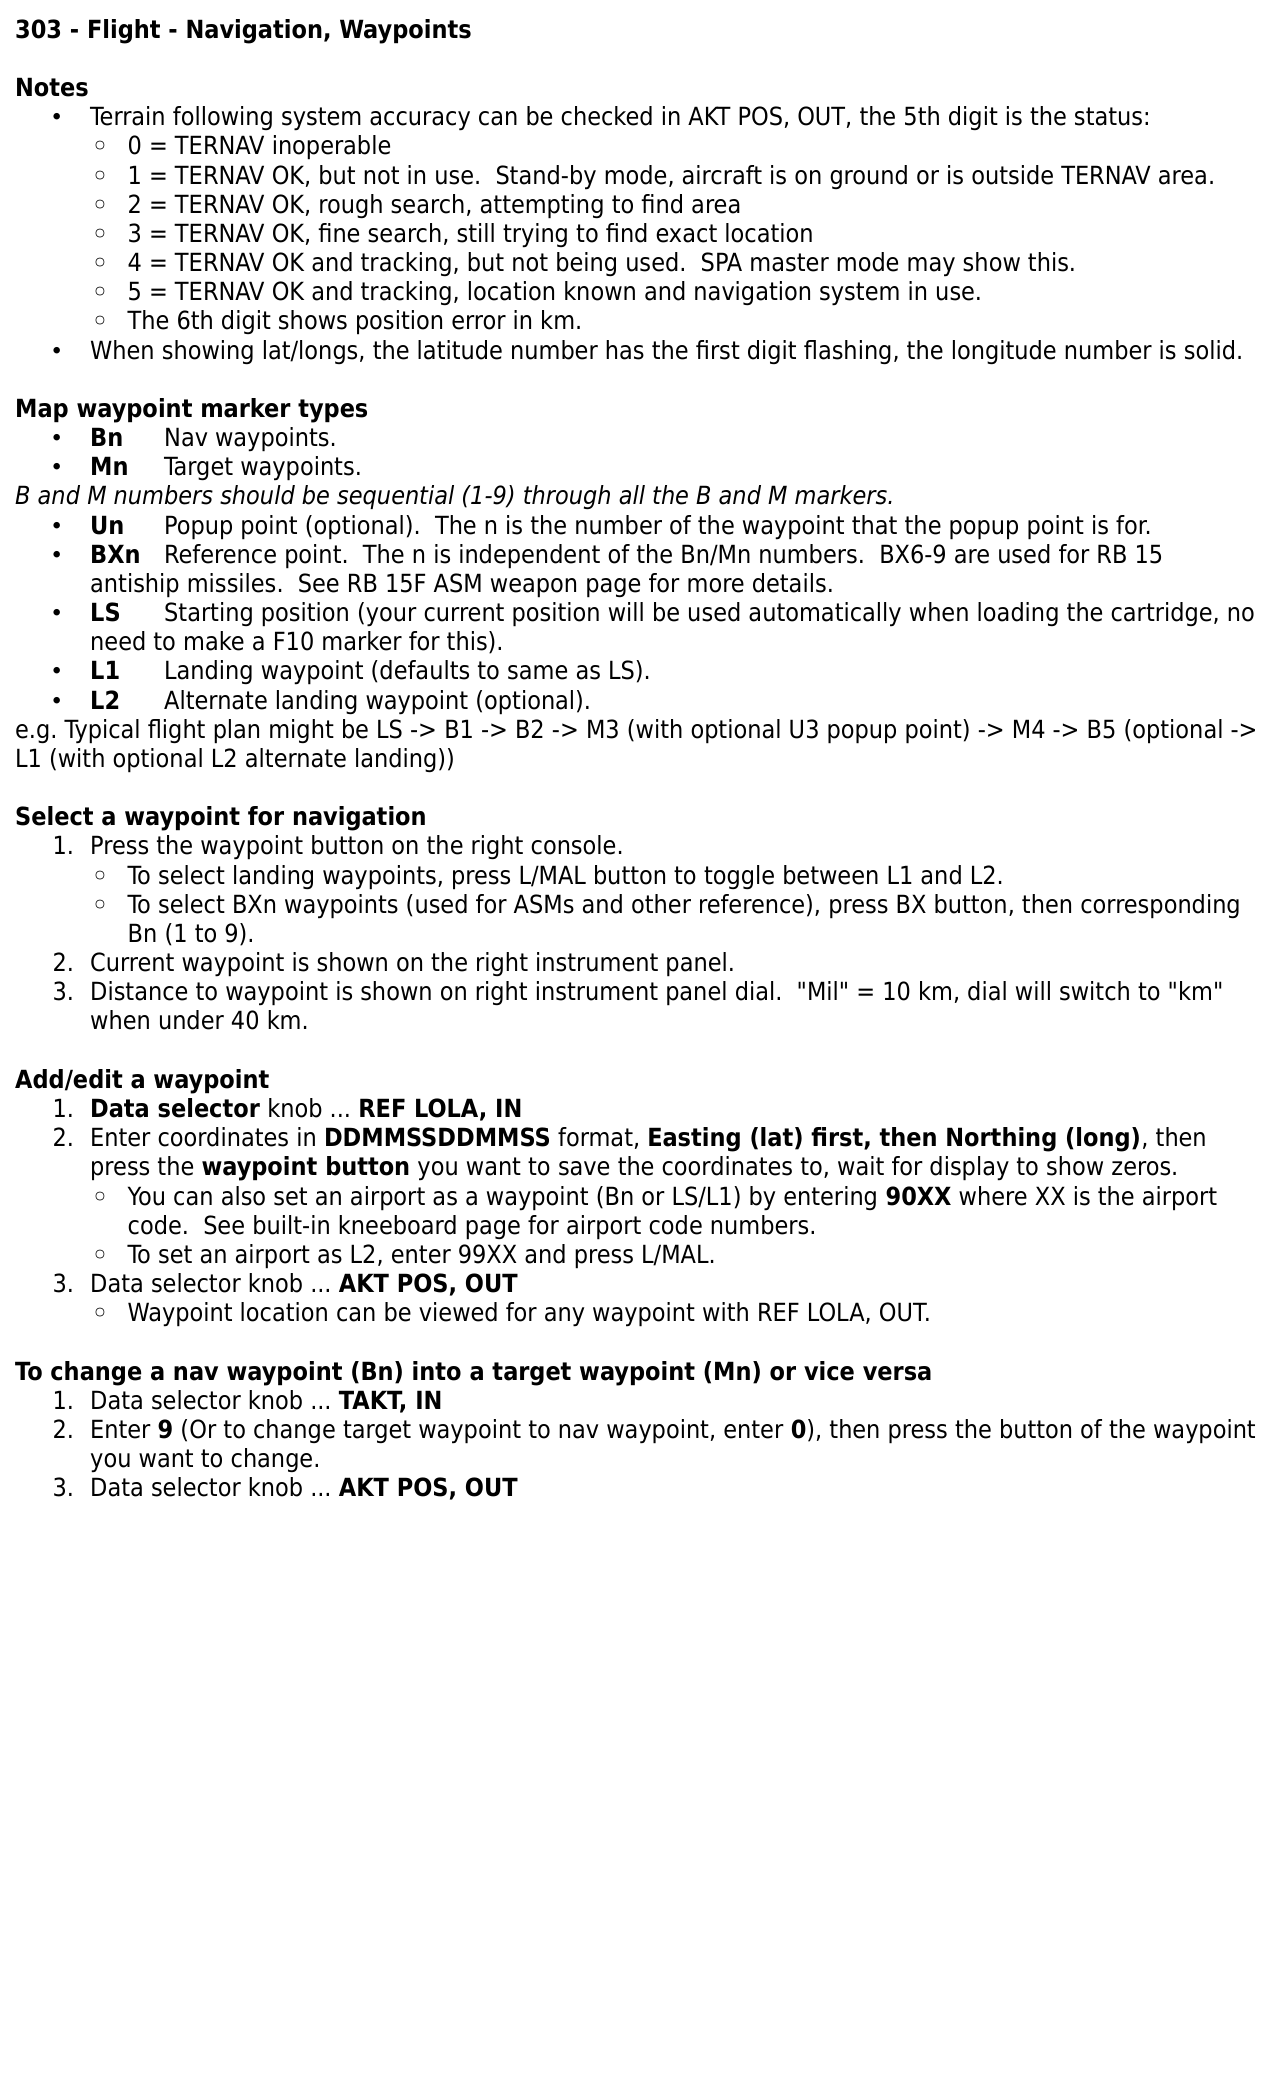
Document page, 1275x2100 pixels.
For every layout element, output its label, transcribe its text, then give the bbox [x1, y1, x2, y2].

text To change a nav waypoint (Bn) into a target waypoint (Mn) or vice versa [15, 1357, 1260, 1386]
text e.g. Typical flight plan might be LS -> B1 -> B2 -> M3 (with optional U3 popup point) -> M4 -> B5 (optional -> L1 (with optional L2 alternate landing)) [15, 715, 1260, 773]
list Data selector knob ... TAKT, IN [52, 1386, 1260, 1415]
list L1 Landing waypoint (defaults to same as LS). [52, 657, 1260, 686]
list BXn Reference point. The n is independent of the Bn/Mn numbers. BX6-9 are used for RB 15 antiship missiles. See RB 15F ASM weapon page for more details. [52, 540, 1260, 598]
list Distance to waypoint is shown on right instrument panel dial. "Mil" = 10 km, dial will switch to "km" when under 40 km. [52, 977, 1260, 1036]
list L2 Alternate landing waypoint (optional). [52, 686, 1260, 715]
text B and M numbers should be sequential (1-9) through all the B and M markers. [15, 482, 1260, 511]
list To select BXn waypoints (used for ASMs and other reference), press BX button, then corresponding Bn (1 to 9). [90, 890, 1260, 948]
list Bn Nav waypoints. [52, 423, 1260, 452]
list Data selector knob ... AKT POS, OUT [52, 1473, 1260, 1502]
list Data selector knob ... REF LOLA, IN [52, 1094, 1260, 1123]
list Mn Target waypoints. [52, 452, 1260, 482]
list 5 = TERNAV OK and tracking, location known and navigation system in use. [90, 277, 1260, 307]
text Map waypoint marker types [15, 394, 1260, 423]
list 2 = TERNAV OK, rough search, attempting to find area [90, 190, 1260, 219]
list To set an airport as L2, enter 99XX and press L/MAL. [90, 1240, 1260, 1269]
list LS Starting position (your current position will be used automatically when loading the cartridge, no need to make a F10 marker for this). [52, 598, 1260, 657]
list Un Popup point (optional). The n is the number of the waypoint that the popup point is for. [52, 511, 1260, 540]
list To select landing waypoints, press L/MAL button to toggle between L1 and L2. [90, 861, 1260, 890]
list You can also set an airport as a waypoint (Bn or LS/L1) by entering 90XX where XX is the airport code. See built-in kneeboard page for airport code numbers. [90, 1182, 1260, 1240]
list Data selector knob ... AKT POS, OUT [52, 1269, 1260, 1298]
list Waypoint location can be viewed for any waypoint with REF LOLA, OUT. [90, 1298, 1260, 1327]
list When showing lat/longs, the latitude number has the first digit flashing, the longitude number is solid. [52, 336, 1260, 365]
list 1 = TERNAV OK, but not in use. Stand-by mode, aircraft is on ground or is outside TERNAV area. [90, 161, 1260, 190]
text Select a waypoint for navigation [15, 802, 1260, 832]
text 303 - Flight - Navigation, Waypoints [15, 15, 1260, 44]
list 4 = TERNAV OK and tracking, but not being used. SPA master mode may show this. [90, 248, 1260, 277]
list Press the waypoint button on the right console. [52, 832, 1260, 861]
text Notes [15, 73, 1260, 102]
list 0 = TERNAV inoperable [90, 132, 1260, 161]
list Enter 9 (Or to change target waypoint to nav waypoint, enter 0), then press the button of the waypoint you want to change. [52, 1415, 1260, 1473]
list Current waypoint is shown on the right instrument panel. [52, 948, 1260, 977]
text Add/edit a waypoint [15, 1065, 1260, 1094]
list 3 = TERNAV OK, fine search, still trying to find exact location [90, 219, 1260, 248]
list Terrain following system accuracy can be checked in AKT POS, OUT, the 5th digit is the status: [52, 102, 1260, 132]
list The 6th digit shows position error in km. [90, 307, 1260, 336]
list Enter coordinates in DDMMSSDDMMSS format, Easting (lat) first, then Northing (long), then press the waypoint button you want to save the coordinates to, wait for display to show zeros. [52, 1123, 1260, 1182]
